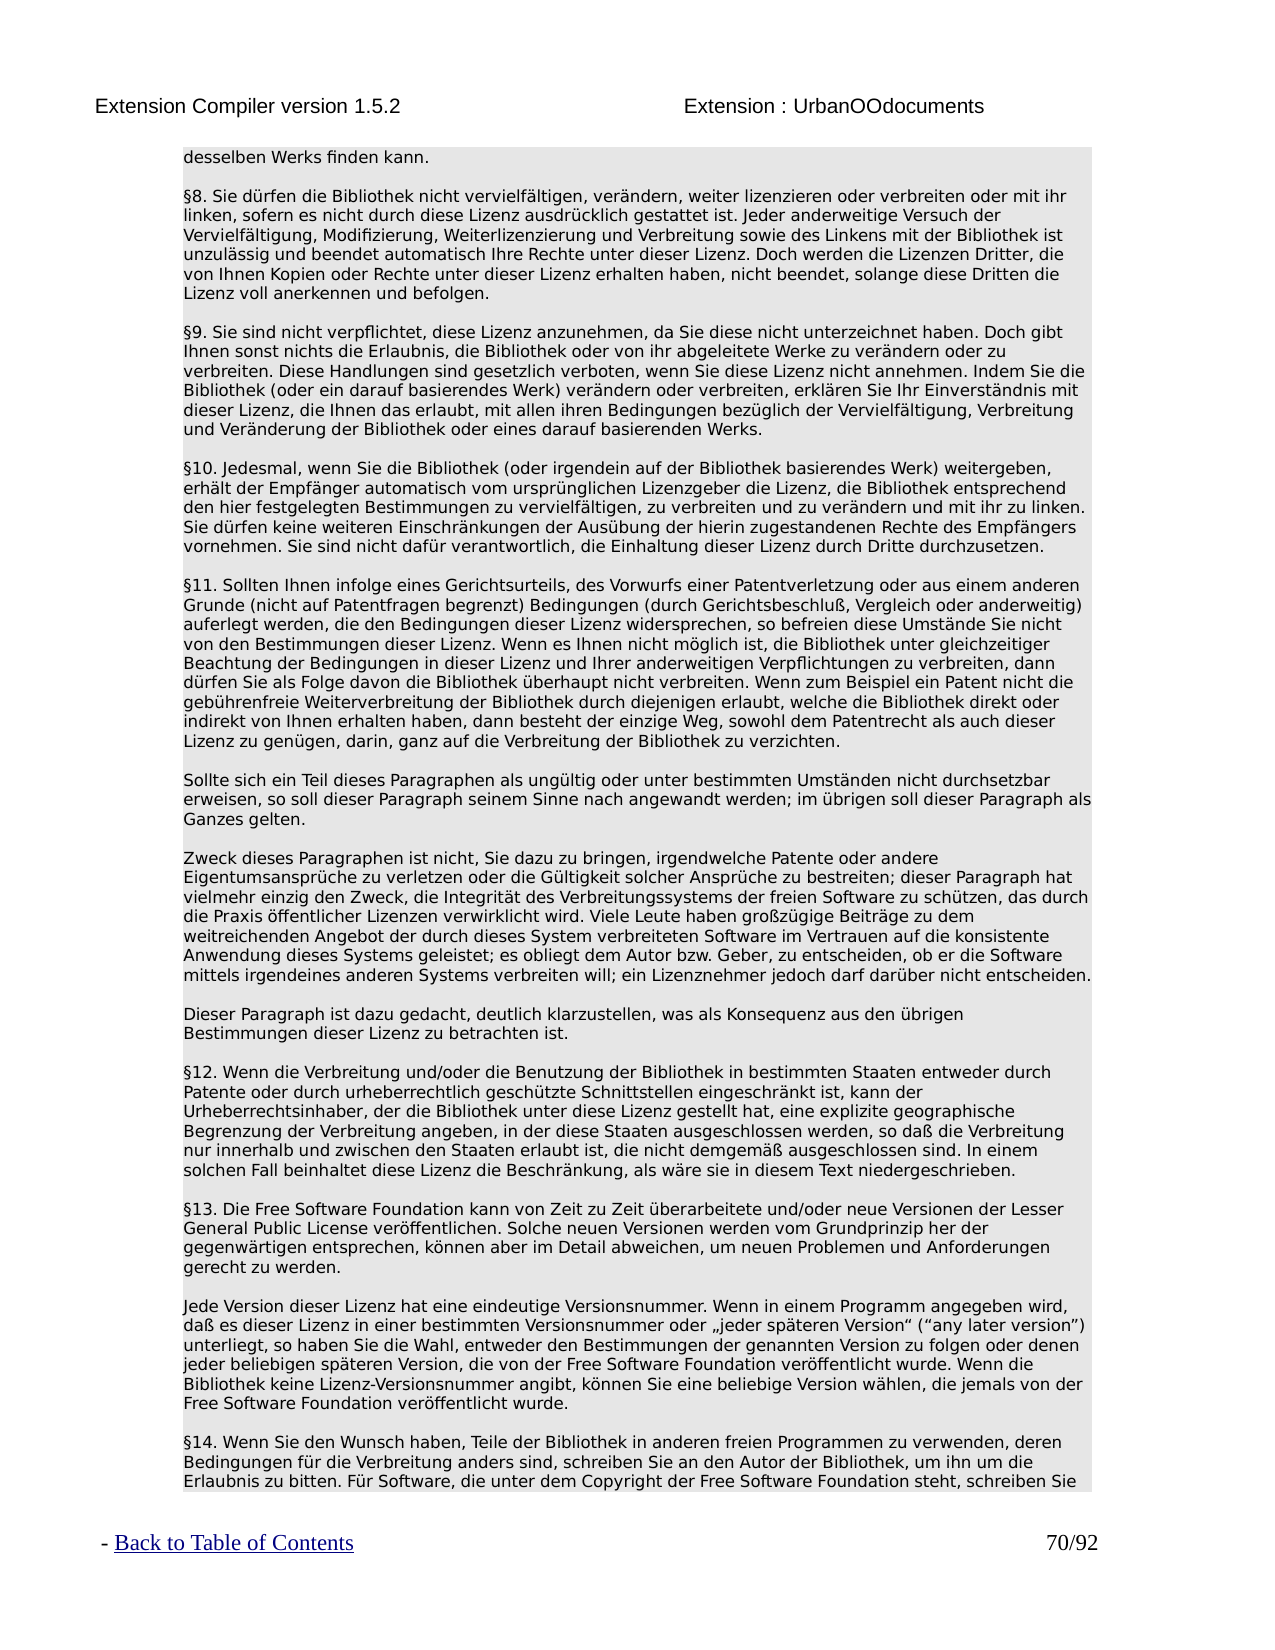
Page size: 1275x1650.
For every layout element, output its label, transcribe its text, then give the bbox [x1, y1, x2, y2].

text §11. Sollten Ihnen infolge eines Gerichtsurteils, des Vorwurfs einer Patentverletzung oder aus einem anderen Grunde (nicht auf Patentfragen begrenzt) Bedingungen (durch Gerichtsbeschluß, Vergleich oder anderweitig) auferlegt werden, die den Bedingungen dieser Lizenz widersprechen, so befreien diese Umstände Sie nicht von den Bestimmungen dieser Lizenz. Wenn es Ihnen nicht möglich ist, die Bibliothek unter gleichzeitiger Beachtung der Bedingungen in dieser Lizenz und Ihrer anderweitigen Verpflichtungen zu verbreiten, dann dürfen Sie als Folge davon die Bibliothek überhaupt nicht verbreiten. Wenn zum Beispiel ein Patent nicht die gebührenfreie Weiterverbreitung der Bibliothek durch diejenigen erlaubt, welche die Bibliothek direkt oder indirekt von Ihnen erhalten haben, dann besteht der einzige Weg, sowohl dem Patentrecht als auch dieser Lizenz zu genügen, darin, ganz auf die Verbreitung der Bibliothek zu verzichten. [183, 576, 1092, 751]
text desselben Werks finden kann. [183, 147, 1092, 167]
text §13. Die Free Software Foundation kann von Zeit zu Zeit überarbeitete und/oder neue Versionen der Lesser General Public License veröffentlichen. Solche neuen Versionen werden vom Grundprinzip her der gegenwärtigen entsprechen, können aber im Detail abweichen, um neuen Problemen und Anforderungen gerecht zu werden. [183, 1199, 1092, 1277]
text §10. Jedesmal, wenn Sie die Bibliothek (oder irgendein auf der Bibliothek basierendes Werk) weitergeben, erhält der Empfänger automatisch vom ursprünglichen Lizenzgeber die Lizenz, die Bibliothek entsprechend den hier festgelegten Bestimmungen zu vervielfältigen, zu verbreiten und zu verändern und mit ihr zu linken. Sie dürfen keine weiteren Einschränkungen der Ausübung der hierin zugestandenen Rechte des Empfängers vornehmen. Sie sind nicht dafür verantwortlich, die Einhaltung dieser Lizenz durch Dritte durchzusetzen. [183, 459, 1092, 557]
text §12. Wenn die Verbreitung und/oder die Benutzung der Bibliothek in bestimmten Staaten entweder durch Patente oder durch urheberrechtlich geschützte Schnittstellen eingeschränkt ist, kann der Urheberrechtsinhaber, der die Bibliothek unter diese Lizenz gestellt hat, eine explizite geographische Begrenzung der Verbreitung angeben, in der diese Staaten ausgeschlossen werden, so daß die Verbreitung nur innerhalb und zwischen den Staaten erlaubt ist, die nicht demgemäß ausgeschlossen sind. In einem solchen Fall beinhaltet diese Lizenz die Beschränkung, als wäre sie in diesem Text niedergeschrieben. [183, 1063, 1092, 1180]
text §8. Sie dürfen die Bibliothek nicht vervielfältigen, verändern, weiter lizenzieren oder verbreiten oder mit ihr linken, sofern es nicht durch diese Lizenz ausdrücklich gestattet ist. Jeder anderweitige Versuch der Vervielfältigung, Modifizierung, Weiterlizenzierung und Verbreitung sowie des Linkens mit der Bibliothek ist unzulässig und beendet automatisch Ihre Rechte unter dieser Lizenz. Doch werden die Lizenzen Dritter, die von Ihnen Kopien oder Rechte unter dieser Lizenz erhalten haben, nicht beendet, solange diese Dritten die Lizenz voll anerkennen und befolgen. [183, 186, 1092, 303]
text Zweck dieses Paragraphen ist nicht, Sie dazu zu bringen, irgendwelche Patente oder andere Eigentumsansprüche zu verletzen oder die Gültigkeit solcher Ansprüche zu bestreiten; dieser Paragraph hat vielmehr einzig den Zweck, die Integrität des Verbreitungssystems der freien Software zu schützen, das durch die Praxis öffentlicher Lizenzen verwirklicht wird. Viele Leute haben großzügige Beiträge zu dem weitreichenden Angebot der durch dieses System verbreiteten Software im Vertrauen auf die konsistente Anwendung dieses Systems geleistet; es obliegt dem Autor bzw. Geber, zu entscheiden, ob er die Software mittels irgendeines anderen Systems verbreiten will; ein Lizenznehmer jedoch darf darüber nicht entscheiden. [183, 849, 1092, 985]
text Dieser Paragraph ist dazu gedacht, deutlich klarzustellen, was als Konsequenz aus den übrigen Bestimmungen dieser Lizenz zu betrachten ist. [183, 1004, 1092, 1043]
text Jede Version dieser Lizenz hat eine eindeutige Versionsnummer. Wenn in einem Programm angegeben wird, daß es dieser Lizenz in einer bestimmten Versionsnummer oder „jeder späteren Version“ (“any later version”) unterliegt, so haben Sie die Wahl, entweder den Bestimmungen der genannten Version zu folgen oder denen jeder beliebigen späteren Version, die von der Free Software Foundation veröffentlicht wurde. Wenn die Bibliothek keine Lizenz-Versionsnummer angibt, können Sie eine beliebige Version wählen, die jemals von der Free Software Foundation veröffentlicht wurde. [183, 1297, 1092, 1414]
text §9. Sie sind nicht verpflichtet, diese Lizenz anzunehmen, da Sie diese nicht unterzeichnet haben. Doch gibt Ihnen sonst nichts die Erlaubnis, die Bibliothek oder von ihr abgeleitete Werke zu verändern oder zu verbreiten. Diese Handlungen sind gesetzlich verboten, wenn Sie diese Lizenz nicht annehmen. Indem Sie die Bibliothek (oder ein darauf basierendes Werk) verändern oder verbreiten, erklären Sie Ihr Einverständnis mit dieser Lizenz, die Ihnen das erlaubt, mit allen ihren Bedingungen bezüglich der Vervielfältigung, Verbreitung und Veränderung der Bibliothek oder eines darauf basierenden Werks. [183, 323, 1092, 440]
text Sollte sich ein Teil dieses Paragraphen als ungültig oder unter bestimmten Umständen nicht durchsetzbar erweisen, so soll dieser Paragraph seinem Sinne nach angewandt werden; im übrigen soll dieser Paragraph als Ganzes gelten. [183, 771, 1092, 829]
text §14. Wenn Sie den Wunsch haben, Teile der Bibliothek in anderen freien Programmen zu verwenden, deren Bedingungen für die Verbreitung anders sind, schreiben Sie an den Autor der Bibliothek, um ihn um die Erlaubnis zu bitten. Für Software, die unter dem Copyright der Free Software Foundation steht, schreiben Sie [183, 1433, 1092, 1492]
